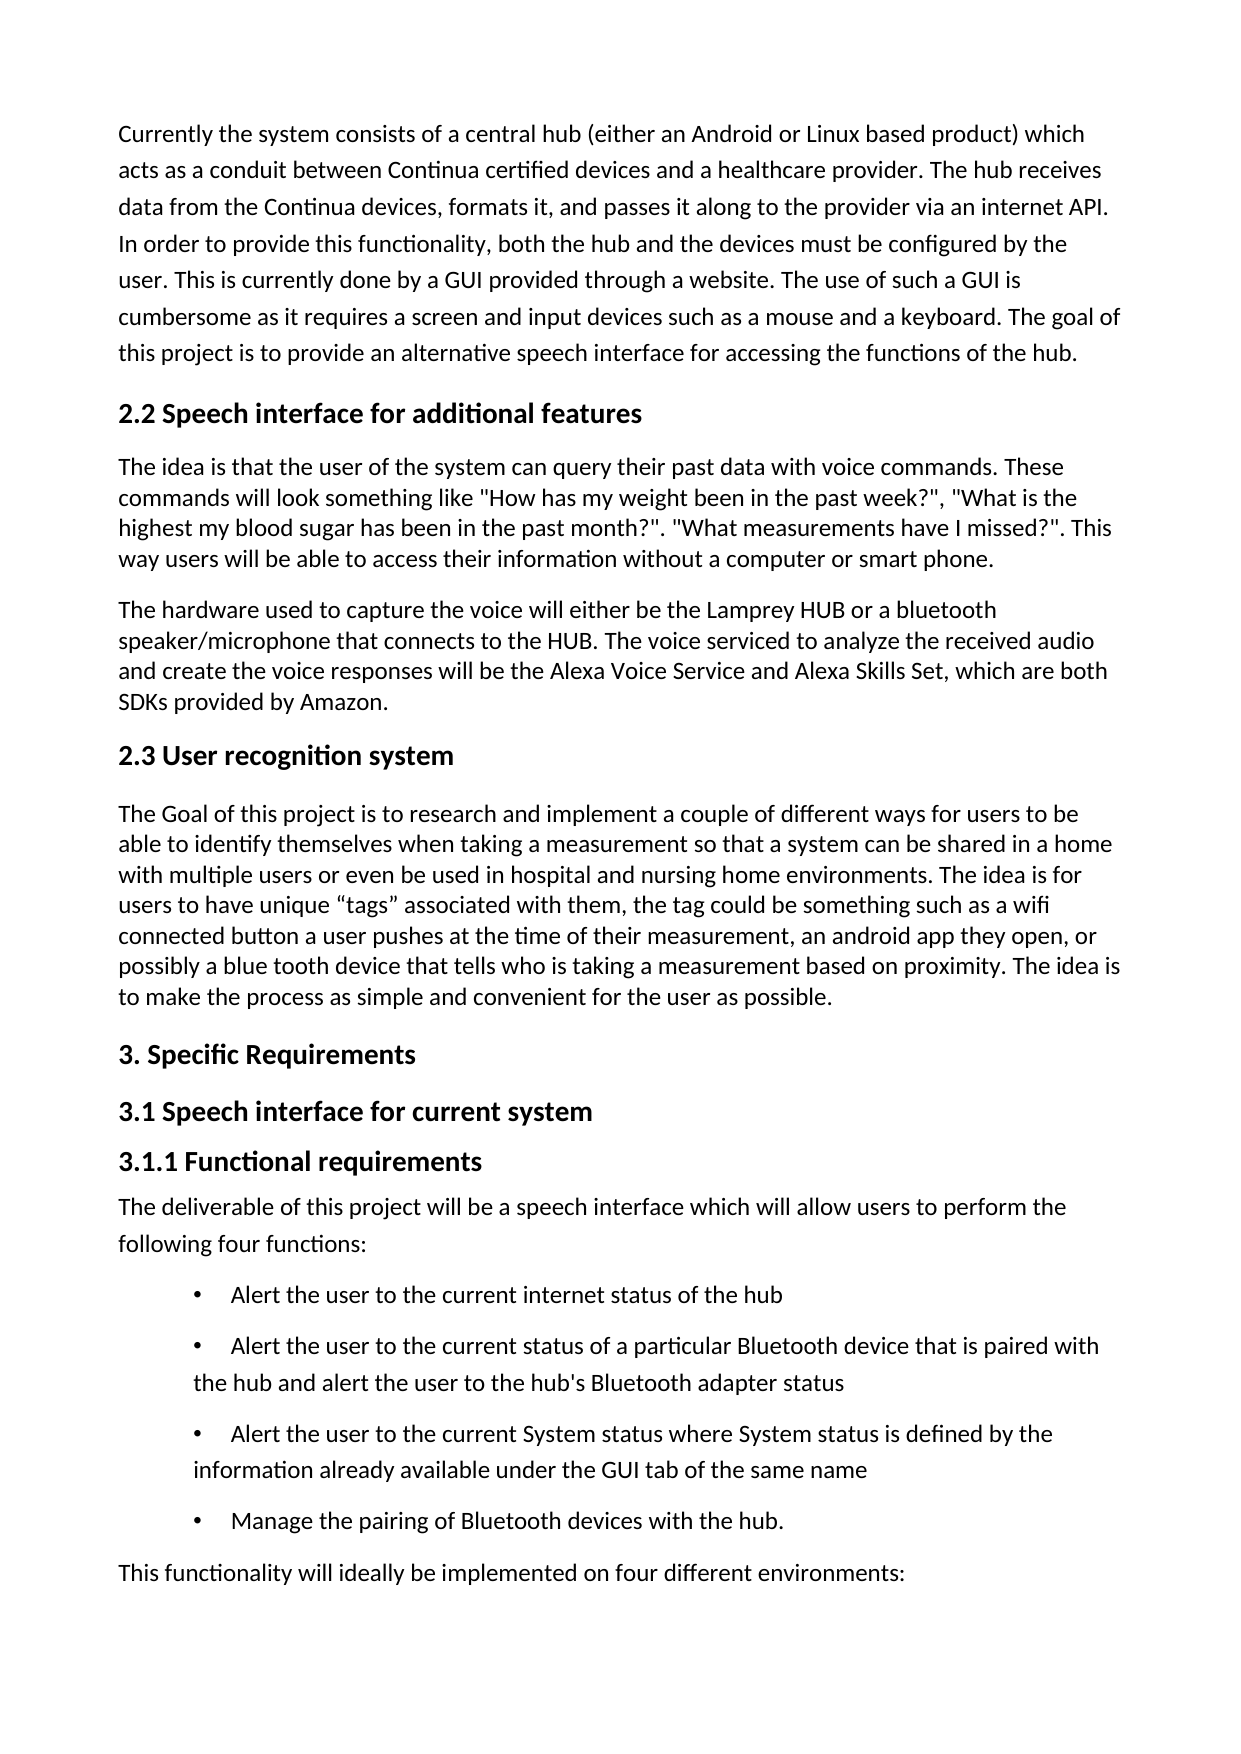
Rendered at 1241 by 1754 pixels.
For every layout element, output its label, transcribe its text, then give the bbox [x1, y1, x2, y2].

text 2.3 User recognition system [118, 737, 1122, 773]
text The idea is that the user of the system can query their past data with voice commands. These commands will look something like "How has my weight been in the past week?", "What is the highest my blood sugar has been in the past month?". "What measurements have I missed?". This way users will be able to access their information without a computer or smart phone. [118, 451, 1122, 573]
text 2.2 Speech interface for additional features [118, 395, 1122, 431]
text 3. Specific Requirements [118, 1036, 1122, 1072]
text The deliverable of this project will be a speech interface which will allow users to perform the following four functions: [118, 1191, 1122, 1258]
list Alert the user to the current System status where System status is defined by the information already available under the GUI tab of the same name [156, 1418, 1122, 1485]
text 3.1 Speech interface for current system [118, 1093, 1122, 1128]
text The hardware used to capture the voice will either be the Lamprey HUB or a bluetooth speaker/microphone that connects to the HUB. The voice serviced to analyze the received audio and create the voice responses will be the Alexa Voice Service and Alexa Skills Set, which are both SDKs provided by Amazon. [118, 594, 1122, 716]
list Alert the user to the current status of a particular Bluetooth device that is paired with the hub and alert the user to the hub's Bluetooth adapter status [156, 1330, 1122, 1397]
list Alert the user to the current internet status of the hub [156, 1279, 1122, 1309]
text 3.1.1 Functional requirements [118, 1143, 1122, 1179]
text Currently the system consists of a central hub (either an Android or Linux based product) which acts as a conduit between Continua certified devices and a healthcare provider. The hub receives data from the Continua devices, formats it, and passes it along to the provider via an internet API. In order to provide this functionality, both the hub and the devices must be configured by the user. This is currently done by a GUI provided through a website. The use of such a GUI is cumbersome as it requires a screen and input devices such as a mouse and a keyboard. The goal of this project is to provide an alternative speech interface for accessing the functions of the hub. [118, 118, 1122, 368]
text The Goal of this project is to research and implement a couple of different ways for users to be able to identify themselves when taking a measurement so that a system can be shared in a home with multiple users or even be used in hospital and nursing home environments. The idea is for users to have unique “tags” associated with them, the tag could be something such as a wifi connected button a user pushes at the time of their measurement, an android app they open, or possibly a blue tooth device that tells who is taking a measurement based on proximity. The idea is to make the process as simple and convenient for the user as possible. [118, 798, 1122, 1011]
list Manage the pairing of Bluetooth devices with the hub. [156, 1506, 1122, 1536]
text This functionality will ideally be implemented on four different environments: [118, 1557, 1122, 1587]
